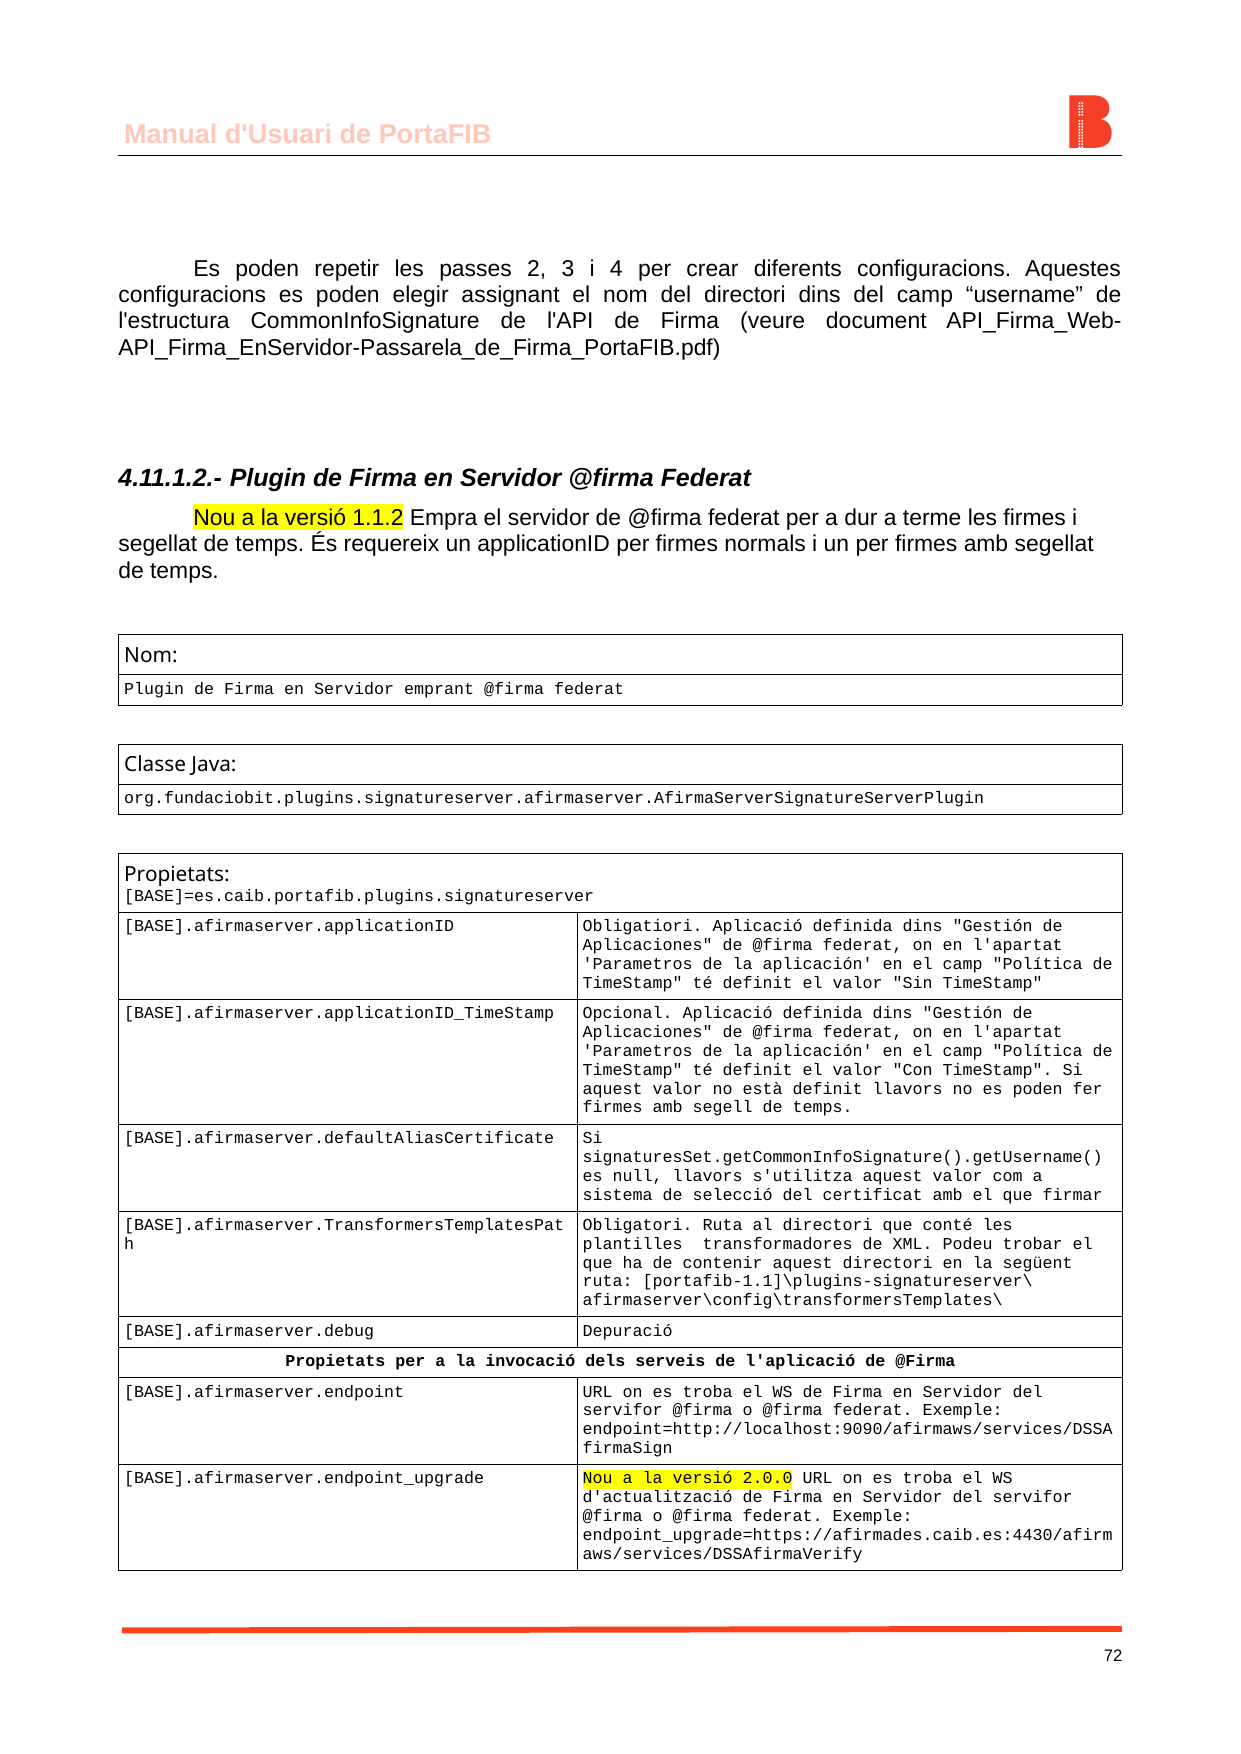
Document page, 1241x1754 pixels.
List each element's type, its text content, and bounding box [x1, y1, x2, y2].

table_header Propietats: [BASE]=es.caib.portafib.plugins.signatureserver [119, 854, 1122, 912]
table_cell Obligatiori. Aplicació definida dins "Gestión de Aplicaciones" de @firma federat, on en l'apartat 'Parametros de la aplicación' en el camp "Política de TimeStamp" té definit el valor "Sin TimeStamp" [578, 913, 1122, 999]
table_cell [BASE].afirmaserver.debug [119, 1317, 577, 1347]
table_cell [BASE].afirmaserver.applicationID_TimeStamp [119, 1000, 577, 1124]
table_cell Opcional. Aplicació definida dins "Gestión de Aplicaciones" de @firma federat, on en l'apartat 'Parametros de la aplicación' en el camp "Política de TimeStamp" té definit el valor "Con TimeStamp". Si aquest valor no està definit llavors no es poden fer firmes amb segell de temps. [578, 1000, 1122, 1124]
picture [1063, 94, 1117, 150]
text Es poden repetir les passes 2, 3 i 4 per crear diferents configuracions. Aquestes configuracions es poden elegir assignant el nom del directori dins del camp “username” de l'estructura CommonInfoSignature de l'API de Firma (veure document API_Firma_Web-API_Firma_EnServidor-Passarela_de_Firma_PortaFIB.pdf) [118, 254, 1122, 360]
table_cell Propietats per a la invocació dels serveis de l'aplicació de @Firma [119, 1348, 1122, 1377]
text Nou a la versió 1.1.2 Empra el servidor de @firma federat per a dur a terme les firmes i segellat de temps. És requereix un applicationID per firmes normals i un per firmes amb segellat de temps. [118, 504, 1122, 583]
table_cell [BASE].afirmaserver.endpoint [119, 1378, 577, 1464]
table_cell Nou a la versió 2.0.0 URL on es troba el WS d'actualització de Firma en Servidor del servifor @firma o @firma federat. Exemple: endpoint_upgrade=https://afirmades.caib.es:4430/afirmaws/services/DSSAfirmaVerify [578, 1465, 1122, 1570]
table_header Nom: [119, 635, 1122, 674]
table_cell Plugin de Firma en Servidor emprant @firma federat [119, 675, 1122, 705]
table_cell [BASE].afirmaserver.applicationID [119, 913, 577, 999]
table_cell org.fundaciobit.plugins.signatureserver.afirmaserver.AfirmaServerSignatureServerPlugin [119, 785, 1122, 814]
table_cell URL on es troba el WS de Firma en Servidor del servifor @firma o @firma federat. Exemple: endpoint=http://localhost:9090/afirmaws/services/DSSAfirmaSign [578, 1378, 1122, 1464]
table_cell Si signaturesSet.getCommonInfoSignature().getUsername() es null, llavors s'utilitza aquest valor com a sistema de selecció del certificat amb el que firmar [578, 1125, 1122, 1211]
table_cell [BASE].afirmaserver.TransformersTemplatesPath [119, 1212, 577, 1316]
table_cell [BASE].afirmaserver.endpoint_upgrade [119, 1465, 577, 1570]
table_cell Obligatori. Ruta al directori que conté les plantilles transformadores de XML. Podeu trobar el que ha de contenir aquest directori en la següent ruta: [portafib-1.1]\plugins-signatureserver\afirmaserver\config\transformersTemplates\ [578, 1212, 1122, 1316]
table_cell Depuració [578, 1317, 1122, 1347]
subtitle Plugin de Firma en Servidor @firma Federat [118, 463, 1122, 491]
table_header Classe Java: [119, 745, 1122, 784]
table_cell [BASE].afirmaserver.defaultAliasCertificate [119, 1125, 577, 1211]
